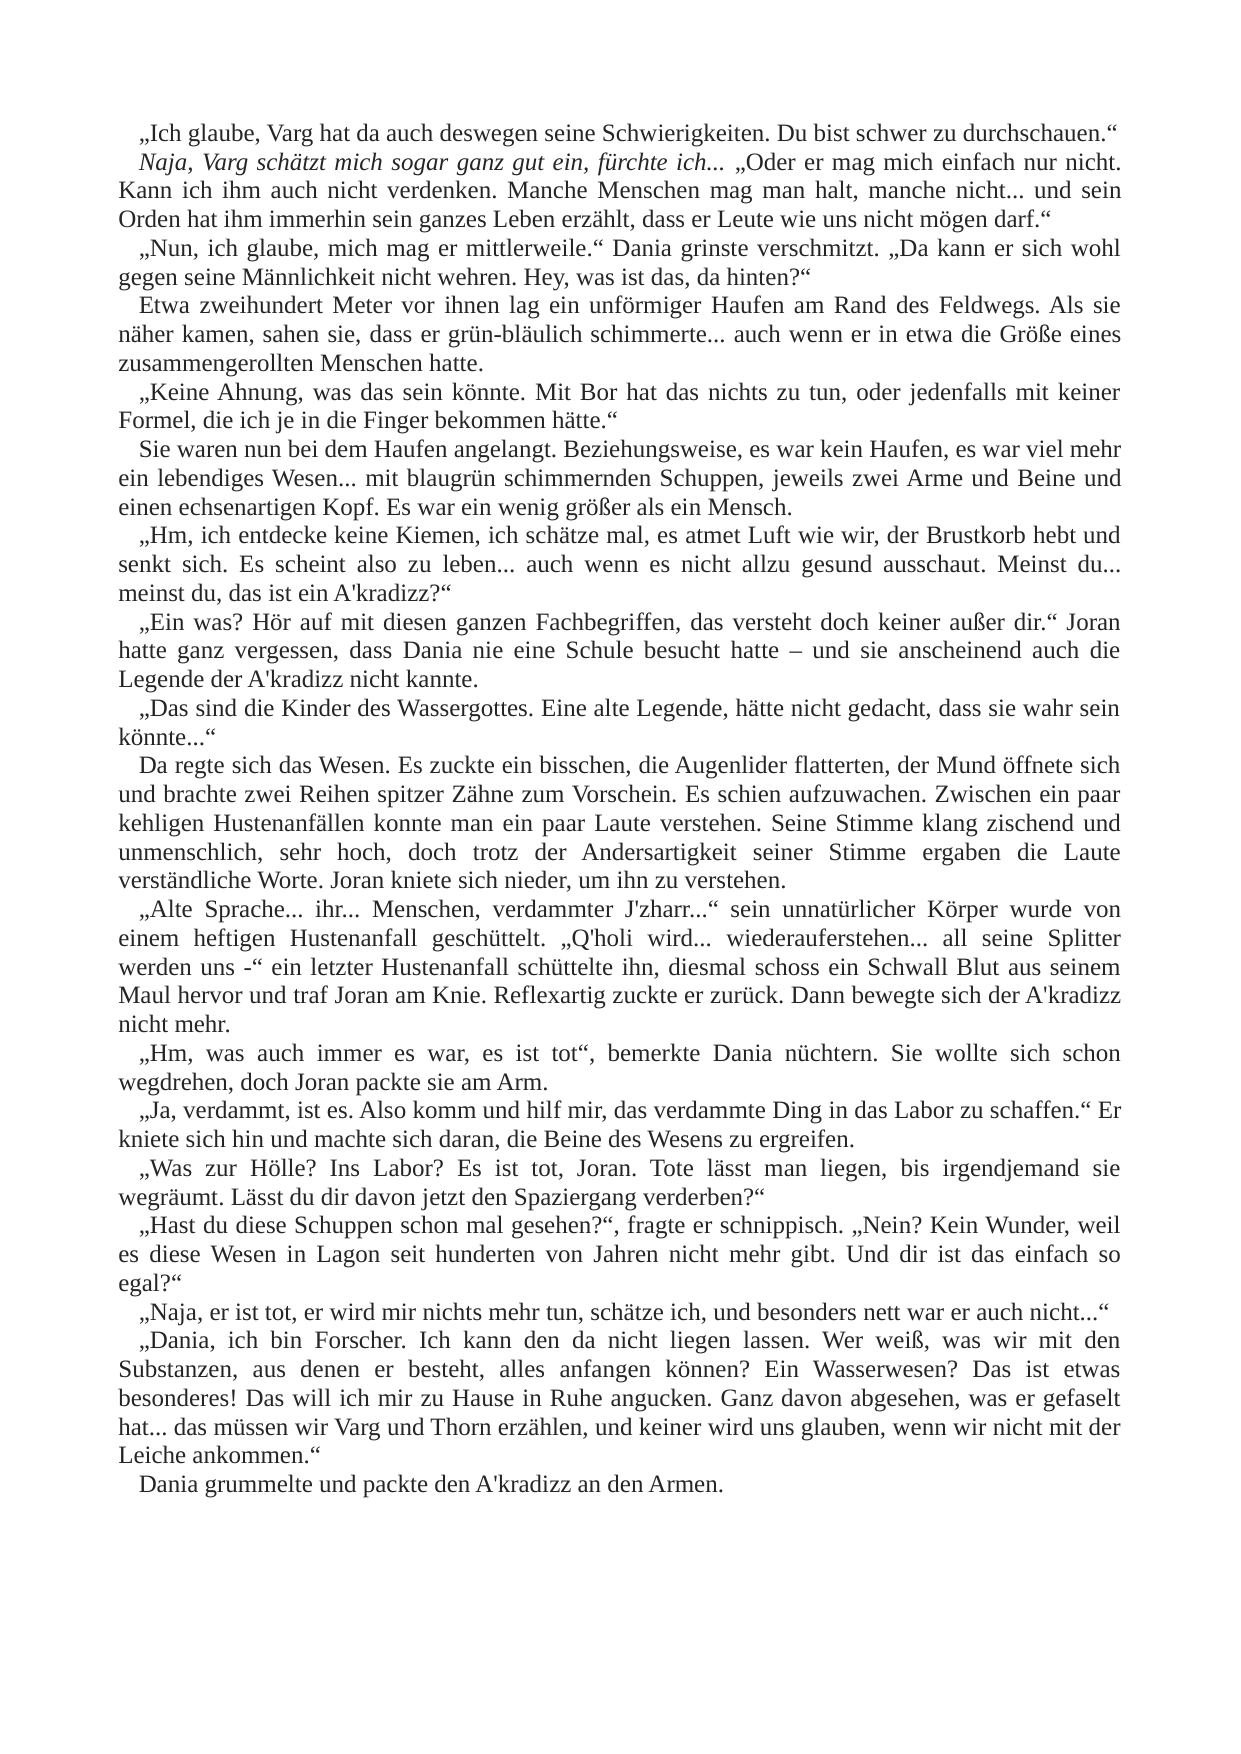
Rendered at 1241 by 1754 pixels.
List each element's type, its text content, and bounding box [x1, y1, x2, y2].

text Naja, Varg schätzt mich sogar ganz gut ein, fürchte ich... „Oder er mag mich einfach nur nicht. Kann ich ihm auch nicht verdenken. Manche Menschen mag man halt, manche nicht... und sein Orden hat ihm immerhin sein ganzes Leben erzählt, dass er Leute wie uns nicht mögen darf.“ [118, 147, 1122, 233]
text Da regte sich das Wesen. Es zuckte ein bisschen, die Augenlider flatterten, der Mund öffnete sich und brachte zwei Reihen spitzer Zähne zum Vorschein. Es schien aufzuwachen. Zwischen ein paar kehligen Hustenanfällen konnte man ein paar Laute verstehen. Seine Stimme klang zischend und unmenschlich, sehr hoch, doch trotz der Andersartigkeit seiner Stimme ergaben die Laute verständliche Worte. Joran kniete sich nieder, um ihn zu verstehen. [118, 751, 1122, 894]
text „Hm, was auch immer es war, es ist tot“, bemerkte Dania nüchtern. Sie wollte sich schon wegdrehen, doch Joran packte sie am Arm. [118, 1038, 1122, 1096]
text „Hm, ich entdecke keine Kiemen, ich schätze mal, es atmet Luft wie wir, der Brustkorb hebt und senkt sich. Es scheint also zu leben... auch wenn es nicht allzu gesund ausschaut. Meinst du... meinst du, das ist ein A'kradizz?“ [118, 521, 1122, 607]
text „Dania, ich bin Forscher. Ich kann den da nicht liegen lassen. Wer weiß, was wir mit den Substanzen, aus denen er besteht, alles anfangen können? Ein Wasserwesen? Das ist etwas besonderes! Das will ich mir zu Hause in Ruhe angucken. Ganz davon abgesehen, was er gefaselt hat... das müssen wir Varg und Thorn erzählen, und keiner wird uns glauben, wenn wir nicht mit der Leiche ankommen.“ [118, 1326, 1122, 1469]
text Sie waren nun bei dem Haufen angelangt. Beziehungsweise, es war kein Haufen, es war viel mehr ein lebendiges Wesen... mit blaugrün schimmernden Schuppen, jeweils zwei Arme und Beine und einen echsenartigen Kopf. Es war ein wenig größer als ein Mensch. [118, 434, 1122, 521]
text „Ja, verdammt, ist es. Also komm und hilf mir, das verdammte Ding in das Labor zu schaffen.“ Er kniete sich hin und machte sich daran, die Beine des Wesens zu ergreifen. [118, 1096, 1122, 1153]
text „Naja, er ist tot, er wird mir nichts mehr tun, schätze ich, und besonders nett war er auch nicht...“ [118, 1297, 1122, 1326]
text „Keine Ahnung, was das sein könnte. Mit Bor hat das nichts zu tun, oder jedenfalls mit keiner Formel, die ich je in die Finger bekommen hätte.“ [118, 377, 1122, 434]
text „Das sind die Kinder des Wassergottes. Eine alte Legende, hätte nicht gedacht, dass sie wahr sein könnte...“ [118, 693, 1122, 751]
text „Ich glaube, Varg hat da auch deswegen seine Schwierigkeiten. Du bist schwer zu durchschauen.“ [118, 118, 1122, 147]
text Etwa zweihundert Meter vor ihnen lag ein unförmiger Haufen am Rand des Feldwegs. Als sie näher kamen, sahen sie, dass er grün-bläulich schimmerte... auch wenn er in etwa die Größe eines zusammengerollten Menschen hatte. [118, 291, 1122, 377]
text „Ein was? Hör auf mit diesen ganzen Fachbegriffen, das versteht doch keiner außer dir.“ Joran hatte ganz vergessen, dass Dania nie eine Schule besucht hatte – und sie anscheinend auch die Legende der A'kradizz nicht kannte. [118, 607, 1122, 693]
text „Alte Sprache... ihr... Menschen, verdammter J'zharr...“ sein unnatürlicher Körper wurde von einem heftigen Hustenanfall geschüttelt. „Q'holi wird... wiederauferstehen... all seine Splitter werden uns -“ ein letzter Hustenanfall schüttelte ihn, diesmal schoss ein Schwall Blut aus seinem Maul hervor und traf Joran am Knie. Reflexartig zuckte er zurück. Dann bewegte sich der A'kradizz nicht mehr. [118, 894, 1122, 1038]
text „Was zur Hölle? Ins Labor? Es ist tot, Joran. Tote lässt man liegen, bis irgendjemand sie wegräumt. Lässt du dir davon jetzt den Spaziergang verderben?“ [118, 1153, 1122, 1211]
text „Hast du diese Schuppen schon mal gesehen?“, fragte er schnippisch. „Nein? Kein Wunder, weil es diese Wesen in Lagon seit hunderten von Jahren nicht mehr gibt. Und dir ist das einfach so egal?“ [118, 1211, 1122, 1297]
text „Nun, ich glaube, mich mag er mittlerweile.“ Dania grinste verschmitzt. „Da kann er sich wohl gegen seine Männlichkeit nicht wehren. Hey, was ist das, da hinten?“ [118, 233, 1122, 291]
text Dania grummelte und packte den A'kradizz an den Armen. [118, 1469, 1122, 1498]
